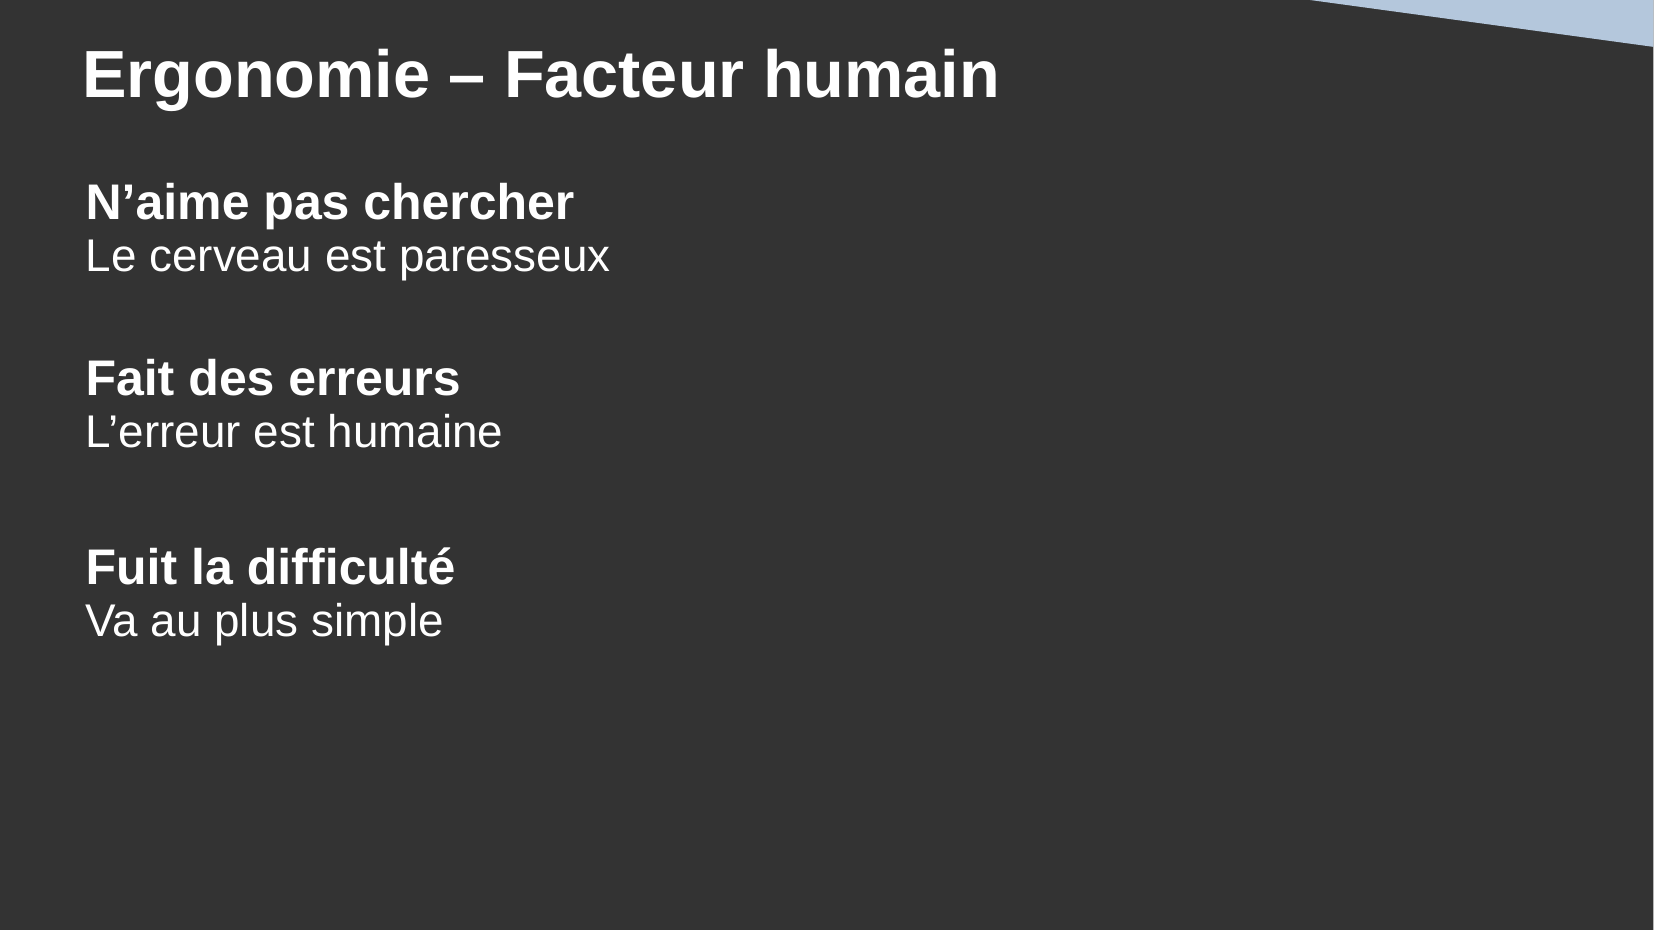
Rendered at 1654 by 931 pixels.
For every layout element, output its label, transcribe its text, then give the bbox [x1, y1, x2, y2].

text_box [1310, 0, 1654, 47]
text_box Fuit la difficulté Va au plus simple [70, 531, 697, 654]
text_box N’aime pas chercher Le cerveau est paresseux [70, 166, 697, 289]
title Ergonomie – Facteur humain [82, 37, 1571, 114]
text_box Fait des erreurs L’erreur est humaine [70, 342, 697, 465]
